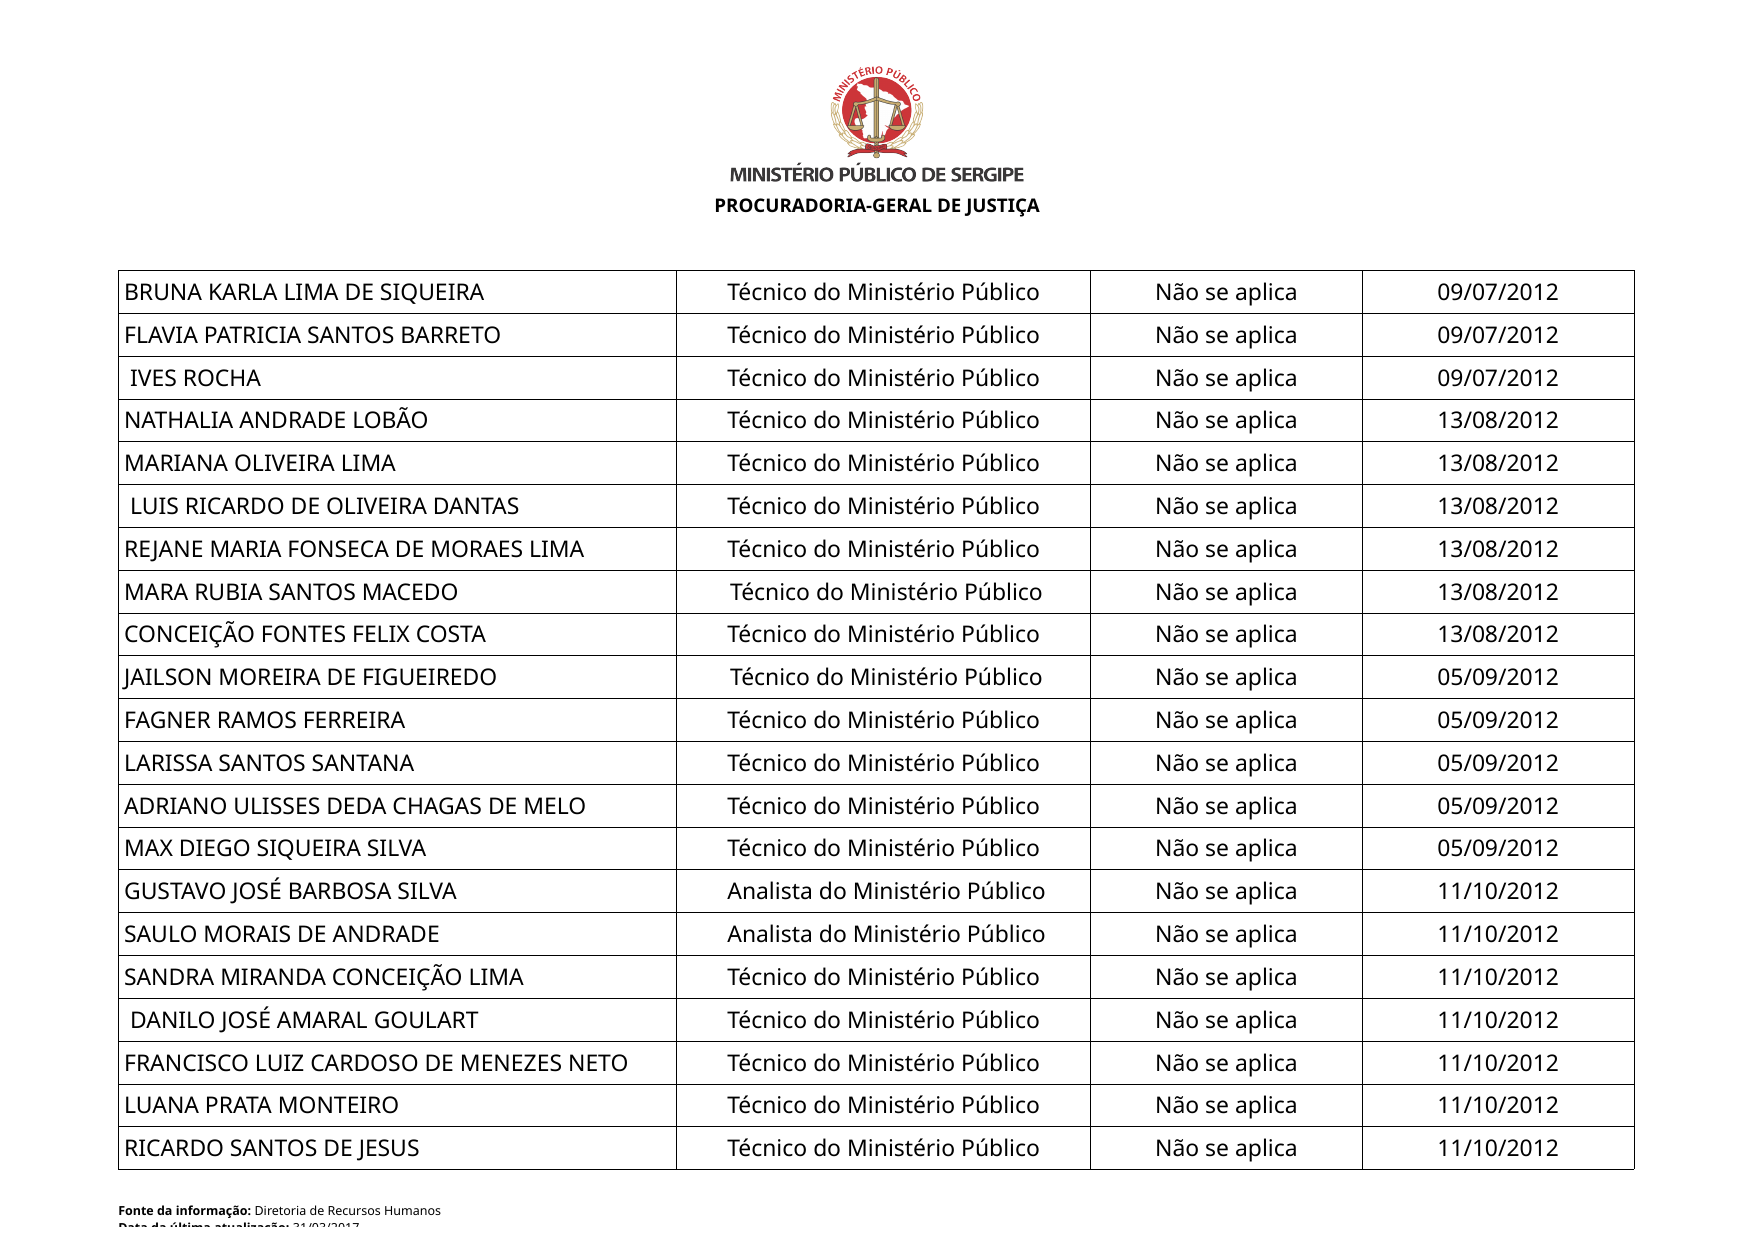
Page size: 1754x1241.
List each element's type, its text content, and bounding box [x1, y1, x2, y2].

table_cell RICARDO SANTOS DE JESUS [119, 1127, 676, 1169]
table_cell JAILSON MOREIRA DE FIGUEIREDO [119, 656, 676, 698]
table_cell Não se aplica [1091, 1127, 1362, 1169]
table_cell Não se aplica [1091, 828, 1362, 869]
table_cell LUANA PRATA MONTEIRO [119, 1085, 676, 1126]
table_cell LARISSA SANTOS SANTANA [119, 742, 676, 784]
table_cell 13/08/2012 [1363, 442, 1634, 484]
table_cell 11/10/2012 [1363, 1085, 1634, 1126]
picture [730, 66, 1024, 185]
table_cell Não se aplica [1091, 1085, 1362, 1126]
table_cell LUIS RICARDO DE OLIVEIRA DANTAS [119, 485, 676, 527]
table_cell IVES ROCHA [119, 357, 676, 398]
table_cell Não se aplica [1091, 999, 1362, 1041]
table_cell Técnico do Ministério Público [677, 314, 1090, 356]
table_cell SANDRA MIRANDA CONCEIÇÃO LIMA [119, 956, 676, 998]
table_cell Não se aplica [1091, 357, 1362, 398]
table_cell MARA RUBIA SANTOS MACEDO [119, 571, 676, 612]
table_cell Não se aplica [1091, 870, 1362, 912]
table_cell Analista do Ministério Público [677, 870, 1090, 912]
table_cell 09/07/2012 [1363, 357, 1634, 398]
table_cell Técnico do Ministério Público [677, 442, 1090, 484]
table_cell Não se aplica [1091, 742, 1362, 784]
table_cell Não se aplica [1091, 1042, 1362, 1083]
table_cell Não se aplica [1091, 400, 1362, 441]
table_cell Técnico do Ministério Público [677, 999, 1090, 1041]
table_cell Técnico do Ministério Público [677, 956, 1090, 998]
table_cell Técnico do Ministério Público [677, 1085, 1090, 1126]
table_cell Técnico do Ministério Público [677, 785, 1090, 827]
table_cell NATHALIA ANDRADE LOBÃO [119, 400, 676, 441]
table_cell ADRIANO ULISSES DEDA CHAGAS DE MELO [119, 785, 676, 827]
table_cell 13/08/2012 [1363, 485, 1634, 527]
table_cell Não se aplica [1091, 271, 1362, 313]
table_cell Não se aplica [1091, 913, 1362, 955]
table_cell FRANCISCO LUIZ CARDOSO DE MENEZES NETO [119, 1042, 676, 1083]
table_cell Técnico do Ministério Público [677, 571, 1090, 612]
table_cell 11/10/2012 [1363, 913, 1634, 955]
table_cell 05/09/2012 [1363, 656, 1634, 698]
table_cell DANILO JOSÉ AMARAL GOULART [119, 999, 676, 1041]
table_cell Técnico do Ministério Público [677, 699, 1090, 741]
table_cell Analista do Ministério Público [677, 913, 1090, 955]
table_cell 11/10/2012 [1363, 1042, 1634, 1083]
table_cell Não se aplica [1091, 528, 1362, 570]
table_cell BRUNA KARLA LIMA DE SIQUEIRA [119, 271, 676, 313]
table_cell 11/10/2012 [1363, 1127, 1634, 1169]
table_cell GUSTAVO JOSÉ BARBOSA SILVA [119, 870, 676, 912]
table_cell Não se aplica [1091, 785, 1362, 827]
table_cell Não se aplica [1091, 699, 1362, 741]
table_cell 09/07/2012 [1363, 271, 1634, 313]
table_cell 09/07/2012 [1363, 314, 1634, 356]
table_cell Técnico do Ministério Público [677, 656, 1090, 698]
table_cell 05/09/2012 [1363, 828, 1634, 869]
table_cell MAX DIEGO SIQUEIRA SILVA [119, 828, 676, 869]
table_cell Técnico do Ministério Público [677, 742, 1090, 784]
table_cell MARIANA OLIVEIRA LIMA [119, 442, 676, 484]
table_cell 13/08/2012 [1363, 528, 1634, 570]
table_cell Técnico do Ministério Público [677, 271, 1090, 313]
table_cell SAULO MORAIS DE ANDRADE [119, 913, 676, 955]
table_cell 11/10/2012 [1363, 956, 1634, 998]
table_cell 11/10/2012 [1363, 870, 1634, 912]
table_cell Técnico do Ministério Público [677, 528, 1090, 570]
table_cell 13/08/2012 [1363, 400, 1634, 441]
table_cell REJANE MARIA FONSECA DE MORAES LIMA [119, 528, 676, 570]
table_cell 13/08/2012 [1363, 614, 1634, 655]
table_cell FLAVIA PATRICIA SANTOS BARRETO [119, 314, 676, 356]
table_cell Técnico do Ministério Público [677, 357, 1090, 398]
table_cell Não se aplica [1091, 485, 1362, 527]
table_cell Não se aplica [1091, 656, 1362, 698]
table_cell 13/08/2012 [1363, 571, 1634, 612]
table_cell Técnico do Ministério Público [677, 614, 1090, 655]
table_cell Não se aplica [1091, 442, 1362, 484]
table_cell CONCEIÇÃO FONTES FELIX COSTA [119, 614, 676, 655]
table_cell Não se aplica [1091, 571, 1362, 612]
table_cell 05/09/2012 [1363, 699, 1634, 741]
table_cell Técnico do Ministério Público [677, 828, 1090, 869]
table_cell 05/09/2012 [1363, 785, 1634, 827]
table_cell Técnico do Ministério Público [677, 1127, 1090, 1169]
table_cell Não se aplica [1091, 956, 1362, 998]
table_cell 11/10/2012 [1363, 999, 1634, 1041]
table_cell Técnico do Ministério Público [677, 1042, 1090, 1083]
table_cell Não se aplica [1091, 614, 1362, 655]
table_cell 05/09/2012 [1363, 742, 1634, 784]
table_cell Técnico do Ministério Público [677, 400, 1090, 441]
table_cell FAGNER RAMOS FERREIRA [119, 699, 676, 741]
table_cell Técnico do Ministério Público [677, 485, 1090, 527]
table_cell Não se aplica [1091, 314, 1362, 356]
